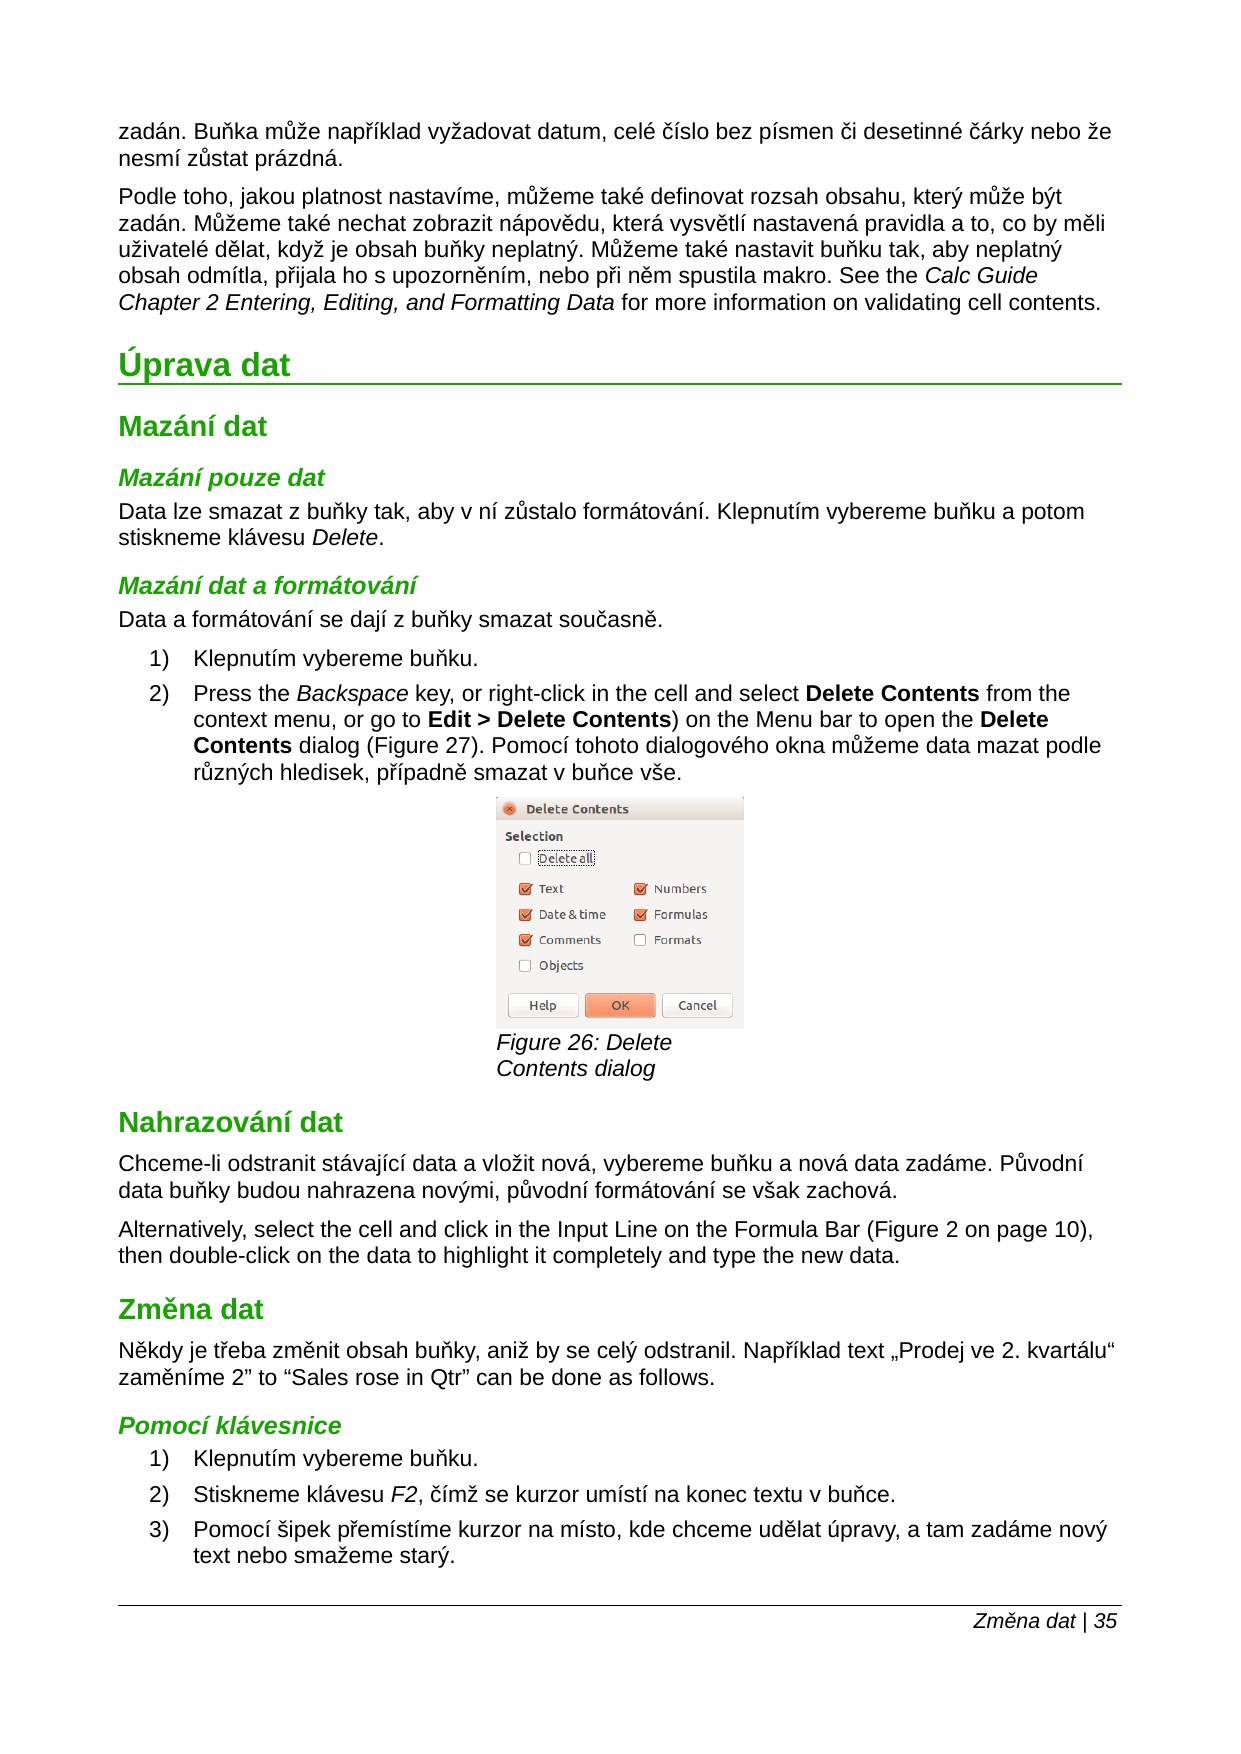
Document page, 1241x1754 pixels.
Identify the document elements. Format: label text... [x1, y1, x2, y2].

text Data lze smazat z buňky tak, aby v ní zůstalo formátování. Klepnutím vybereme buňku a potom stiskneme klávesu Delete. [118, 498, 1122, 550]
list Klepnutím vybereme buňku. [169, 644, 1122, 671]
text Někdy je třeba změnit obsah buňky, aniž by se celý odstranil. Například text „Prodej ve 2. kvartálu“ zaměníme 2” to “Sales rose in Qtr” can be done as follows. [118, 1337, 1122, 1390]
subtitle Změna dat [118, 1292, 1122, 1326]
list Pomocí šipek přemístíme kurzor na místo, kde chceme udělat úpravy, a tam zadáme nový text nebo smažeme starý. [169, 1516, 1122, 1568]
picture [496, 797, 744, 1029]
subtitle Pomocí klávesnice [118, 1411, 1122, 1439]
text Chceme-li odstranit stávající data a vložit nová, vybereme buňku a nová data zadáme. Původní data buňky budou nahrazena novými, původní formátování se však zachová. [118, 1150, 1122, 1203]
subtitle Mazání dat [118, 409, 1122, 442]
list Klepnutím vybereme buňku. [169, 1445, 1122, 1472]
subtitle Mazání pouze dat [118, 463, 1122, 492]
subtitle Nahrazování dat [118, 1105, 1122, 1139]
text Figure 26: Delete Contents dialog [496, 1029, 744, 1081]
list Press the Backspace key, or right-click in the cell and select Delete Contents from the context menu, or go to Edit > Delete Contents) on the Menu bar to open the Delete Contents dialog (Figure 27). Pomocí tohoto dialogového okna můžeme data mazat podle různých hledisek, případně smazat v buňce vše. [169, 680, 1122, 785]
text zadán. Buňka může například vyžadovat datum, celé číslo bez písmen či desetinné čárky nebo že nesmí zůstat prázdná. [118, 118, 1122, 171]
subtitle Úprava dat [118, 344, 1122, 383]
text Podle toho, jakou platnost nastavíme, můžeme také definovat rozsah obsahu, který může být zadán. Můžeme také nechat zobrazit nápovědu, která vysvětlí nastavená pravidla a to, co by měli uživatelé dělat, když je obsah buňky neplatný. Můžeme také nastavit buňku tak, aby neplatný obsah odmítla, přijala ho s upozorněním, nebo při něm spustila makro. See the Calc Guide Chapter 2 Entering, Editing, and Formatting Data for more information on validating cell contents. [118, 183, 1122, 315]
list Stiskneme klávesu F2, čímž se kurzor umístí na konec textu v buňce. [169, 1481, 1122, 1507]
text Alternatively, select the cell and click in the Input Line on the Formula Bar (Figure 2 on page 9), then double-click on the data to highlight it completely and type the new data. [118, 1216, 1122, 1268]
list Data a formátování se dají z buňky smazat současně. [118, 606, 1122, 632]
subtitle Mazání dat a formátování [118, 571, 1122, 600]
